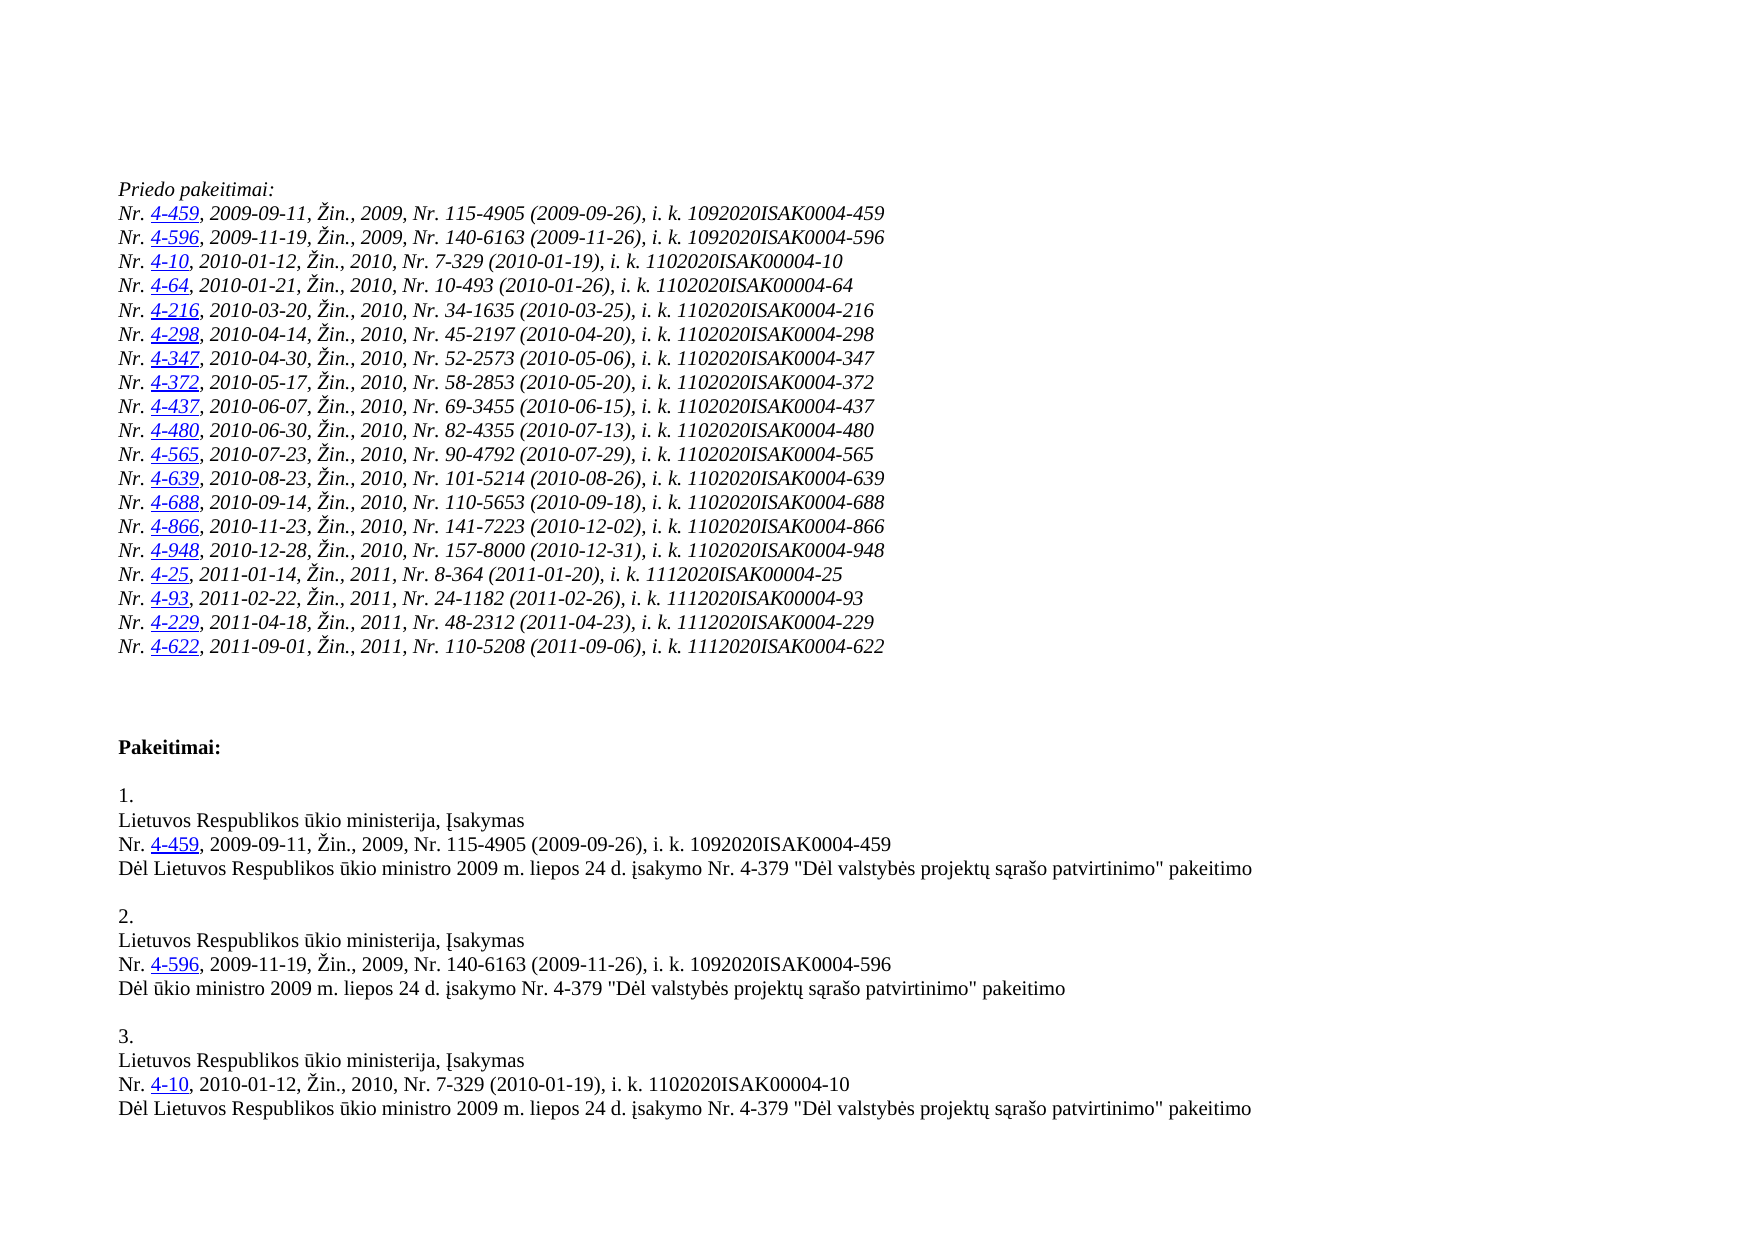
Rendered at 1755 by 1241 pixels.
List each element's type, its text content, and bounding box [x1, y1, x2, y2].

text Nr. 4-688, 2010-09-14, Žin., 2010, Nr. 110-5653 (2010-09-18), i. k. 1102020ISAK0004-688 [118, 490, 1636, 514]
text Lietuvos Respublikos ūkio ministerija, Įsakymas [118, 928, 1636, 952]
text Nr. 4-596, 2009-11-19, Žin., 2009, Nr. 140-6163 (2009-11-26), i. k. 1092020ISAK0004-596 [118, 952, 1636, 976]
text Nr. 4-565, 2010-07-23, Žin., 2010, Nr. 90-4792 (2010-07-29), i. k. 1102020ISAK0004-565 [118, 442, 1636, 466]
text Nr. 4-229, 2011-04-18, Žin., 2011, Nr. 48-2312 (2011-04-23), i. k. 1112020ISAK0004-229 [118, 610, 1636, 634]
text Nr. 4-596, 2009-11-19, Žin., 2009, Nr. 140-6163 (2009-11-26), i. k. 1092020ISAK0004-596 [118, 225, 1636, 249]
text Nr. 4-10, 2010-01-12, Žin., 2010, Nr. 7-329 (2010-01-19), i. k. 1102020ISAK00004-10 [118, 1072, 1636, 1096]
text Nr. 4-639, 2010-08-23, Žin., 2010, Nr. 101-5214 (2010-08-26), i. k. 1102020ISAK0004-639 [118, 466, 1636, 490]
text Dėl Lietuvos Respublikos ūkio ministro 2009 m. liepos 24 d. įsakymo Nr. 4-379 "Dėl valstybės projektų sąrašo patvirtinimo" pakeitimo [118, 1096, 1636, 1120]
text Nr. 4-25, 2011-01-14, Žin., 2011, Nr. 8-364 (2011-01-20), i. k. 1112020ISAK00004-25 [118, 562, 1636, 586]
text Dėl Lietuvos Respublikos ūkio ministro 2009 m. liepos 24 d. įsakymo Nr. 4-379 "Dėl valstybės projektų sąrašo patvirtinimo" pakeitimo [118, 856, 1636, 880]
text Nr. 4-459, 2009-09-11, Žin., 2009, Nr. 115-4905 (2009-09-26), i. k. 1092020ISAK0004-459 [118, 832, 1636, 856]
text Nr. 4-372, 2010-05-17, Žin., 2010, Nr. 58-2853 (2010-05-20), i. k. 1102020ISAK0004-372 [118, 370, 1636, 394]
text 1. [118, 783, 1636, 807]
text Nr. 4-216, 2010-03-20, Žin., 2010, Nr. 34-1635 (2010-03-25), i. k. 1102020ISAK0004-216 [118, 297, 1636, 322]
text Nr. 4-298, 2010-04-14, Žin., 2010, Nr. 45-2197 (2010-04-20), i. k. 1102020ISAK0004-298 [118, 322, 1636, 346]
text Nr. 4-64, 2010-01-21, Žin., 2010, Nr. 10-493 (2010-01-26), i. k. 1102020ISAK00004-64 [118, 273, 1636, 297]
text Nr. 4-948, 2010-12-28, Žin., 2010, Nr. 157-8000 (2010-12-31), i. k. 1102020ISAK0004-948 [118, 538, 1636, 562]
text Pakeitimai: [118, 735, 1636, 759]
text 3. [118, 1024, 1636, 1048]
text Nr. 4-93, 2011-02-22, Žin., 2011, Nr. 24-1182 (2011-02-26), i. k. 1112020ISAK00004-93 [118, 586, 1636, 610]
text 2. [118, 904, 1636, 928]
text Dėl ūkio ministro 2009 m. liepos 24 d. įsakymo Nr. 4-379 "Dėl valstybės projektų sąrašo patvirtinimo" pakeitimo [118, 976, 1636, 1000]
text Lietuvos Respublikos ūkio ministerija, Įsakymas [118, 1048, 1636, 1072]
text Nr. 4-437, 2010-06-07, Žin., 2010, Nr. 69-3455 (2010-06-15), i. k. 1102020ISAK0004-437 [118, 394, 1636, 418]
text Nr. 4-347, 2010-04-30, Žin., 2010, Nr. 52-2573 (2010-05-06), i. k. 1102020ISAK0004-347 [118, 346, 1636, 370]
text Nr. 4-459, 2009-09-11, Žin., 2009, Nr. 115-4905 (2009-09-26), i. k. 1092020ISAK0004-459 [118, 201, 1636, 225]
text Priedo pakeitimai: [118, 177, 1636, 201]
text Lietuvos Respublikos ūkio ministerija, Įsakymas [118, 807, 1636, 832]
text Nr. 4-622, 2011-09-01, Žin., 2011, Nr. 110-5208 (2011-09-06), i. k. 1112020ISAK0004-622 [118, 634, 1636, 658]
text Nr. 4-10, 2010-01-12, Žin., 2010, Nr. 7-329 (2010-01-19), i. k. 1102020ISAK00004-10 [118, 249, 1636, 273]
text Nr. 4-866, 2010-11-23, Žin., 2010, Nr. 141-7223 (2010-12-02), i. k. 1102020ISAK0004-866 [118, 514, 1636, 538]
text Nr. 4-480, 2010-06-30, Žin., 2010, Nr. 82-4355 (2010-07-13), i. k. 1102020ISAK0004-480 [118, 418, 1636, 442]
